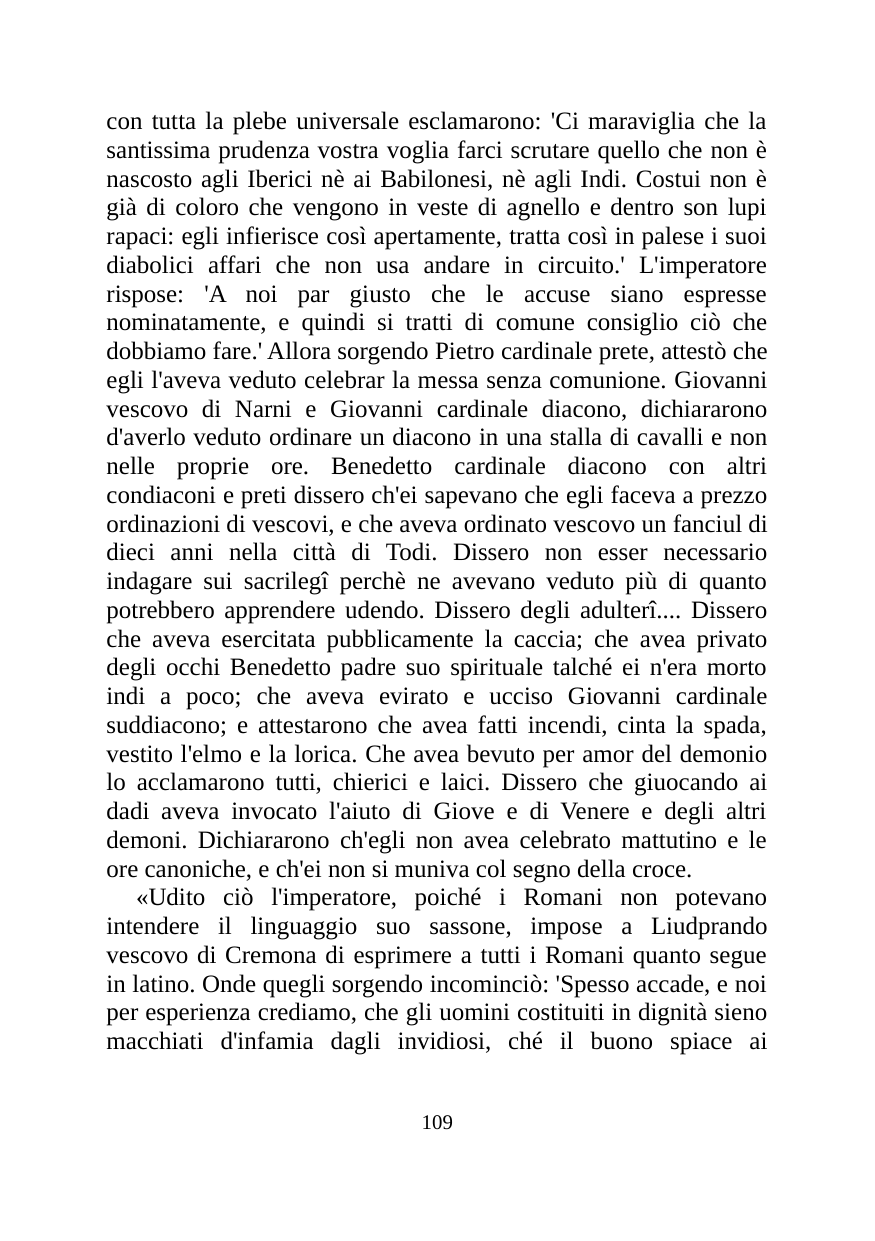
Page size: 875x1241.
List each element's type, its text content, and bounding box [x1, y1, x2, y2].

text con tutta la plebe universale esclamarono: 'Ci maraviglia che la santissima prudenza vostra voglia farci scrutare quello che non è nascosto agli Iberici nè ai Babilonesi, nè agli Indi. Costui non è già di coloro che vengono in veste di agnello e dentro son lupi rapaci: egli infierisce così apertamente, tratta così in palese i suoi diabolici affari che non usa andare in circuito.' L'imperatore rispose: 'A noi par giusto che le accuse siano espresse nominatamente, e quindi si tratti di comune consiglio ciò che dobbiamo fare.' Allora sorgendo Pietro cardinale prete, attestò che egli l'aveva veduto celebrar la messa senza comunione. Giovanni vescovo di Narni e Giovanni cardinale diacono, dichiararono d'averlo veduto ordinare un diacono in una stalla di cavalli e non nelle proprie ore. Benedetto cardinale diacono con altri condiaconi e preti dissero ch'ei sapevano che egli faceva a prezzo ordinazioni di vescovi, e che aveva ordinato vescovo un fanciul di dieci anni nella città di Todi. Dissero non esser necessario indagare sui sacrilegî perchè ne avevano veduto più di quanto potrebbero apprendere udendo. Dissero degli adulterî.... Dissero che aveva esercitata pubblicamente la caccia; che avea privato degli occhi Benedetto padre suo spirituale talché ei n'era morto indi a poco; che aveva evirato e ucciso Giovanni cardinale suddiacono; e attestarono che avea fatti incendi, cinta la spada, vestito l'elmo e la lorica. Che avea bevuto per amor del demonio lo acclamarono tutti, chierici e laici. Dissero che giuocando ai dadi aveva invocato l'aiuto di Giove e di Venere e degli altri demoni. Dichiararono ch'egli non avea celebrato mattutino e le ore canoniche, e ch'ei non si muniva col segno della croce. [106, 106, 768, 882]
text «Udito ciò l'imperatore, poiché i Romani non potevano intendere il linguaggio suo sassone, impose a Liudprando vescovo di Cremona di esprimere a tutti i Romani quanto segue in latino. Onde quegli sorgendo incominciò: 'Spesso accade, e noi per esperienza crediamo, che gli uomini costituiti in dignità sieno macchiati d'infamia dagli invidiosi, ché il buono spiace ai [106, 882, 768, 1055]
